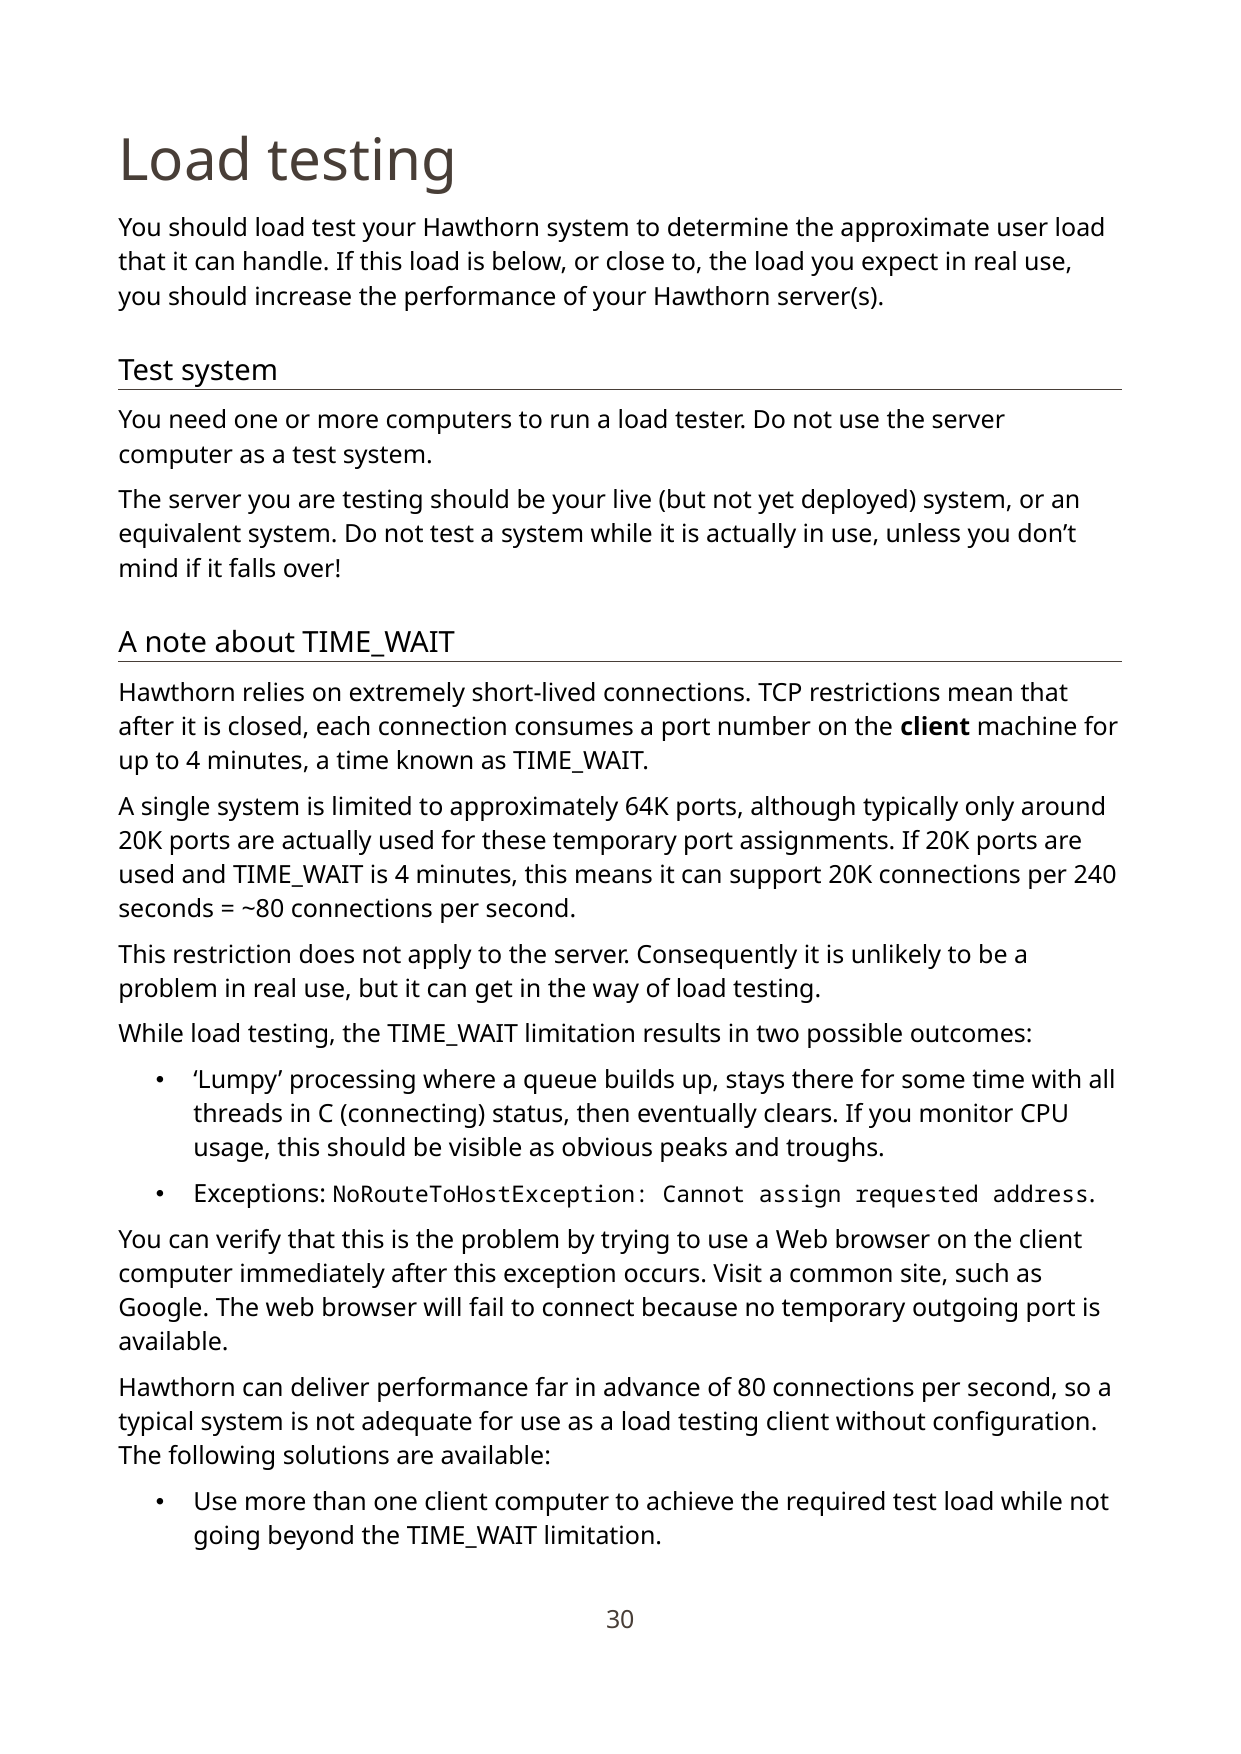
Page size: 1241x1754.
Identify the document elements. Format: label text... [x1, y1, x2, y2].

subtitle A note about TIME_WAIT [118, 621, 1122, 661]
text You should load test your Hawthorn system to determine the approximate user load that it can handle. If this load is below, or close to, the load you expect in real use, you should increase the performance of your Hawthorn server(s). [118, 210, 1122, 312]
list Use more than one client computer to achieve the required test load while not going beyond the TIME_WAIT limitation. [156, 1484, 1122, 1552]
text You can verify that this is the problem by trying to use a Web browser on the client computer immediately after this exception occurs. Visit a common site, such as Google. The web browser will fail to connect because no temporary outgoing port is available. [118, 1222, 1122, 1358]
subtitle Load testing [118, 118, 1122, 198]
text You need one or more computers to run a load tester. Do not use the server computer as a test system. [118, 402, 1122, 470]
list ‘Lumpy’ processing where a queue builds up, stays there for some time with all threads in C (connecting) status, then eventually clears. If you monitor CPU usage, this should be visible as obvious peaks and troughs. [156, 1062, 1122, 1164]
text This restriction does not apply to the server. Consequently it is unlikely to be a problem in real use, but it can get in the way of load testing. [118, 936, 1122, 1004]
text The server you are testing should be your live (but not yet deployed) system, or an equivalent system. Do not test a system while it is actually in use, unless you don’t mind if it falls over! [118, 482, 1122, 584]
text Hawthorn relies on extremely short-lived connections. TCP restrictions mean that after it is closed, each connection consumes a port number on the client machine for up to 4 minutes, a time known as TIME_WAIT. [118, 674, 1122, 776]
text A single system is limited to approximately 64K ports, although typically only around 20K ports are actually used for these temporary port assignments. If 20K ports are used and TIME_WAIT is 4 minutes, this means it can support 20K connections per 240 seconds = ~80 connections per second. [118, 788, 1122, 924]
text While load testing, the TIME_WAIT limitation results in two possible outcomes: [118, 1016, 1122, 1050]
subtitle Test system [118, 349, 1122, 389]
text Hawthorn can deliver performance far in advance of 80 connections per second, so a typical system is not adequate for use as a load testing client without configuration. The following solutions are available: [118, 1370, 1122, 1472]
list Exceptions: NoRouteToHostException: Cannot assign requested address. [156, 1176, 1122, 1210]
